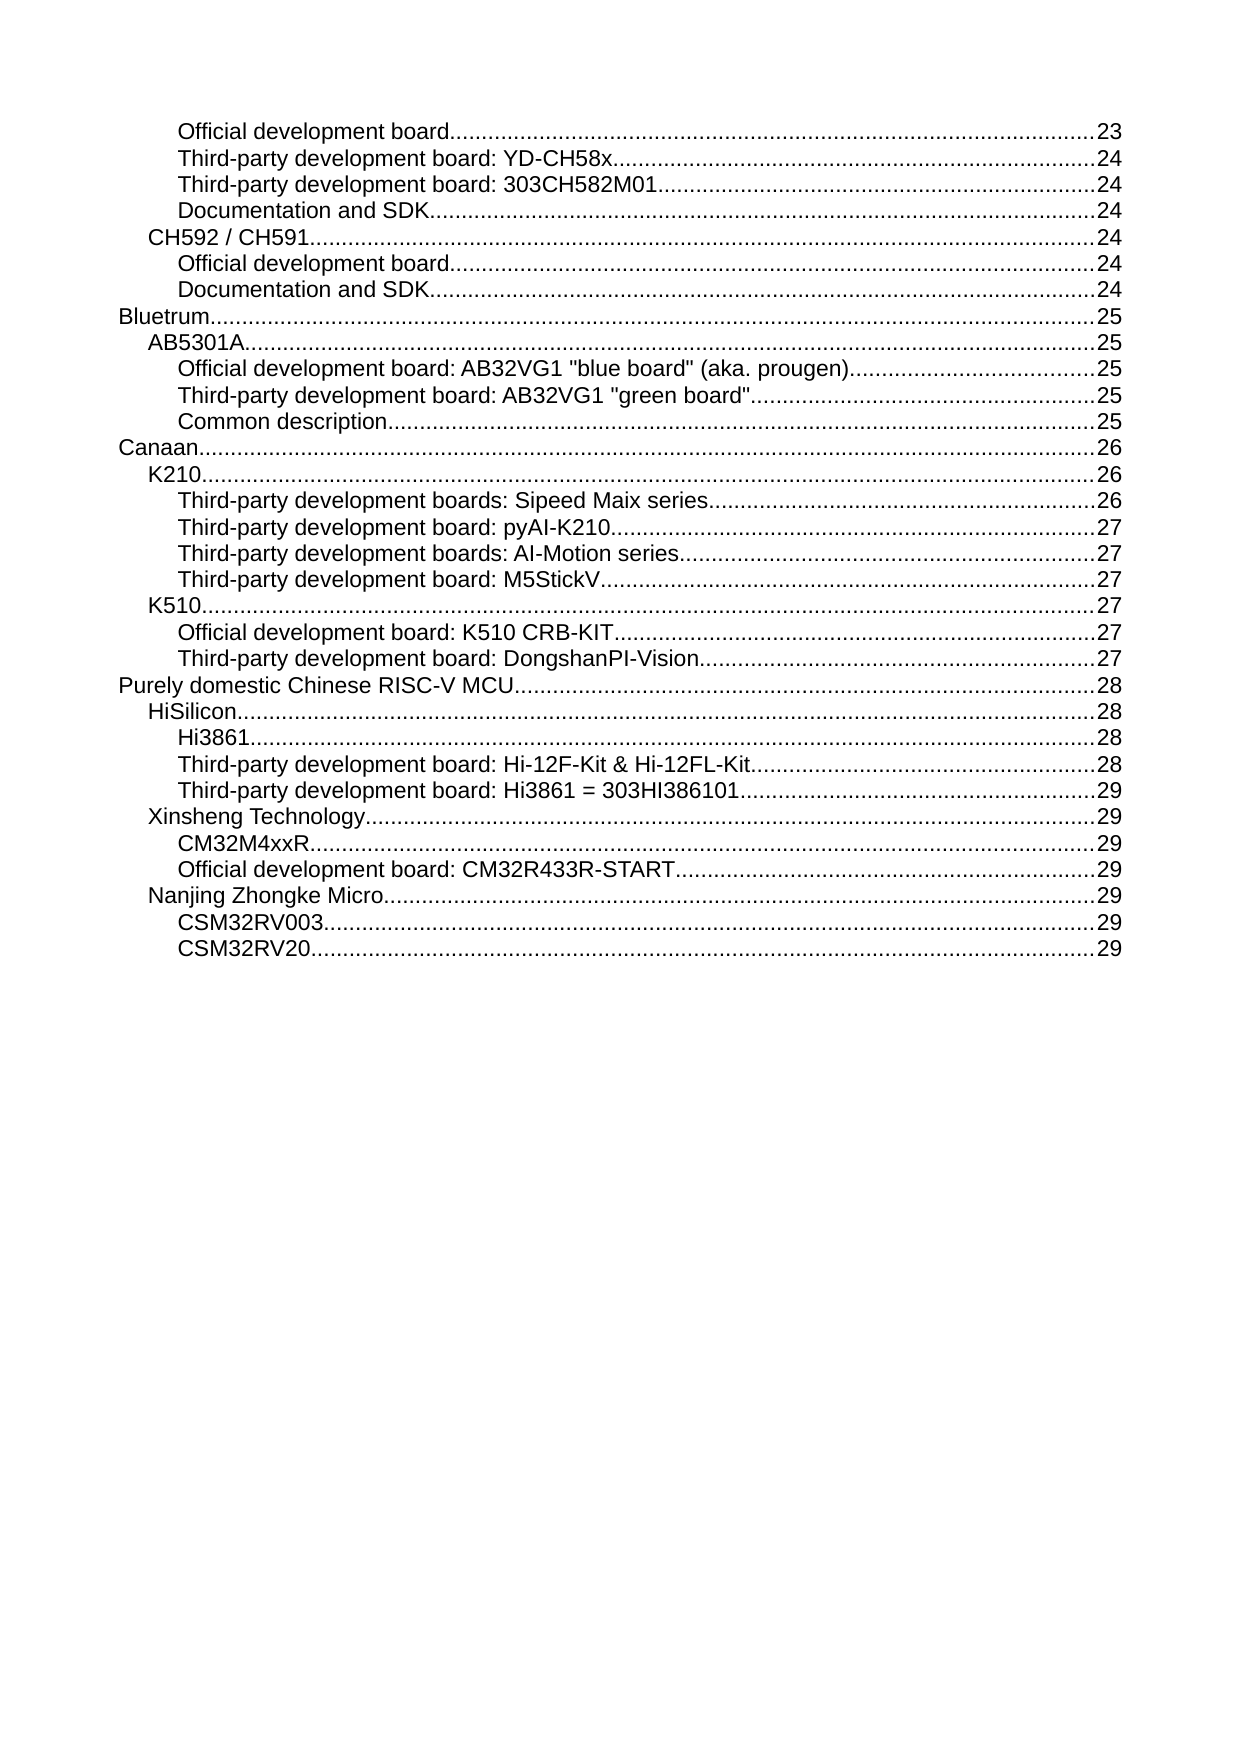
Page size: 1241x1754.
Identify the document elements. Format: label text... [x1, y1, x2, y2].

text Documentation and SDK 24 [177, 276, 1122, 303]
text K510 27 [148, 592, 1122, 619]
text Official development board 23 [177, 118, 1122, 144]
text Official development board: K510 CRB-KIT 27 [177, 619, 1122, 645]
text Nanjing Zhongke Micro 29 [148, 882, 1122, 909]
text Third-party development board: pyAI-K210 27 [177, 513, 1122, 540]
text Official development board: CM32R433R-START 29 [177, 856, 1122, 882]
text AB5301A 25 [148, 329, 1122, 355]
text Xinsheng Technology 29 [148, 803, 1122, 830]
text CH592 / CH591 24 [148, 223, 1122, 250]
text CSM32RV20 29 [177, 935, 1122, 961]
text Hi3861 28 [177, 724, 1122, 751]
text Bluetrum 25 [118, 303, 1122, 329]
text Third-party development board: 303CH582M01 24 [177, 171, 1122, 197]
text Third-party development board: YD-CH58x 24 [177, 144, 1122, 171]
text Third-party development board: Hi-12F-Kit & Hi-12FL-Kit 28 [177, 751, 1122, 777]
text HiSilicon 28 [148, 698, 1122, 724]
text Third-party development board: M5StickV 27 [177, 566, 1122, 592]
text CSM32RV003 29 [177, 909, 1122, 935]
text Purely domestic Chinese RISC-V MCU 28 [118, 672, 1122, 698]
text Third-party development board: DongshanPI-Vision 27 [177, 645, 1122, 672]
text Third-party development boards: Sipeed Maix series 26 [177, 487, 1122, 513]
text Third-party development boards: AI-Motion series 27 [177, 540, 1122, 566]
text Third-party development board: AB32VG1 "green board" 25 [177, 382, 1122, 408]
text Documentation and SDK 24 [177, 197, 1122, 223]
text Official development board: AB32VG1 "blue board" (aka. prougen) 25 [177, 355, 1122, 382]
text Third-party development board: Hi3861 = 303HI386101 29 [177, 777, 1122, 803]
text Official development board 24 [177, 250, 1122, 276]
text K210 26 [148, 461, 1122, 487]
text Common description 25 [177, 408, 1122, 434]
text CM32M4xxR 29 [177, 830, 1122, 856]
text Canaan 26 [118, 434, 1122, 461]
